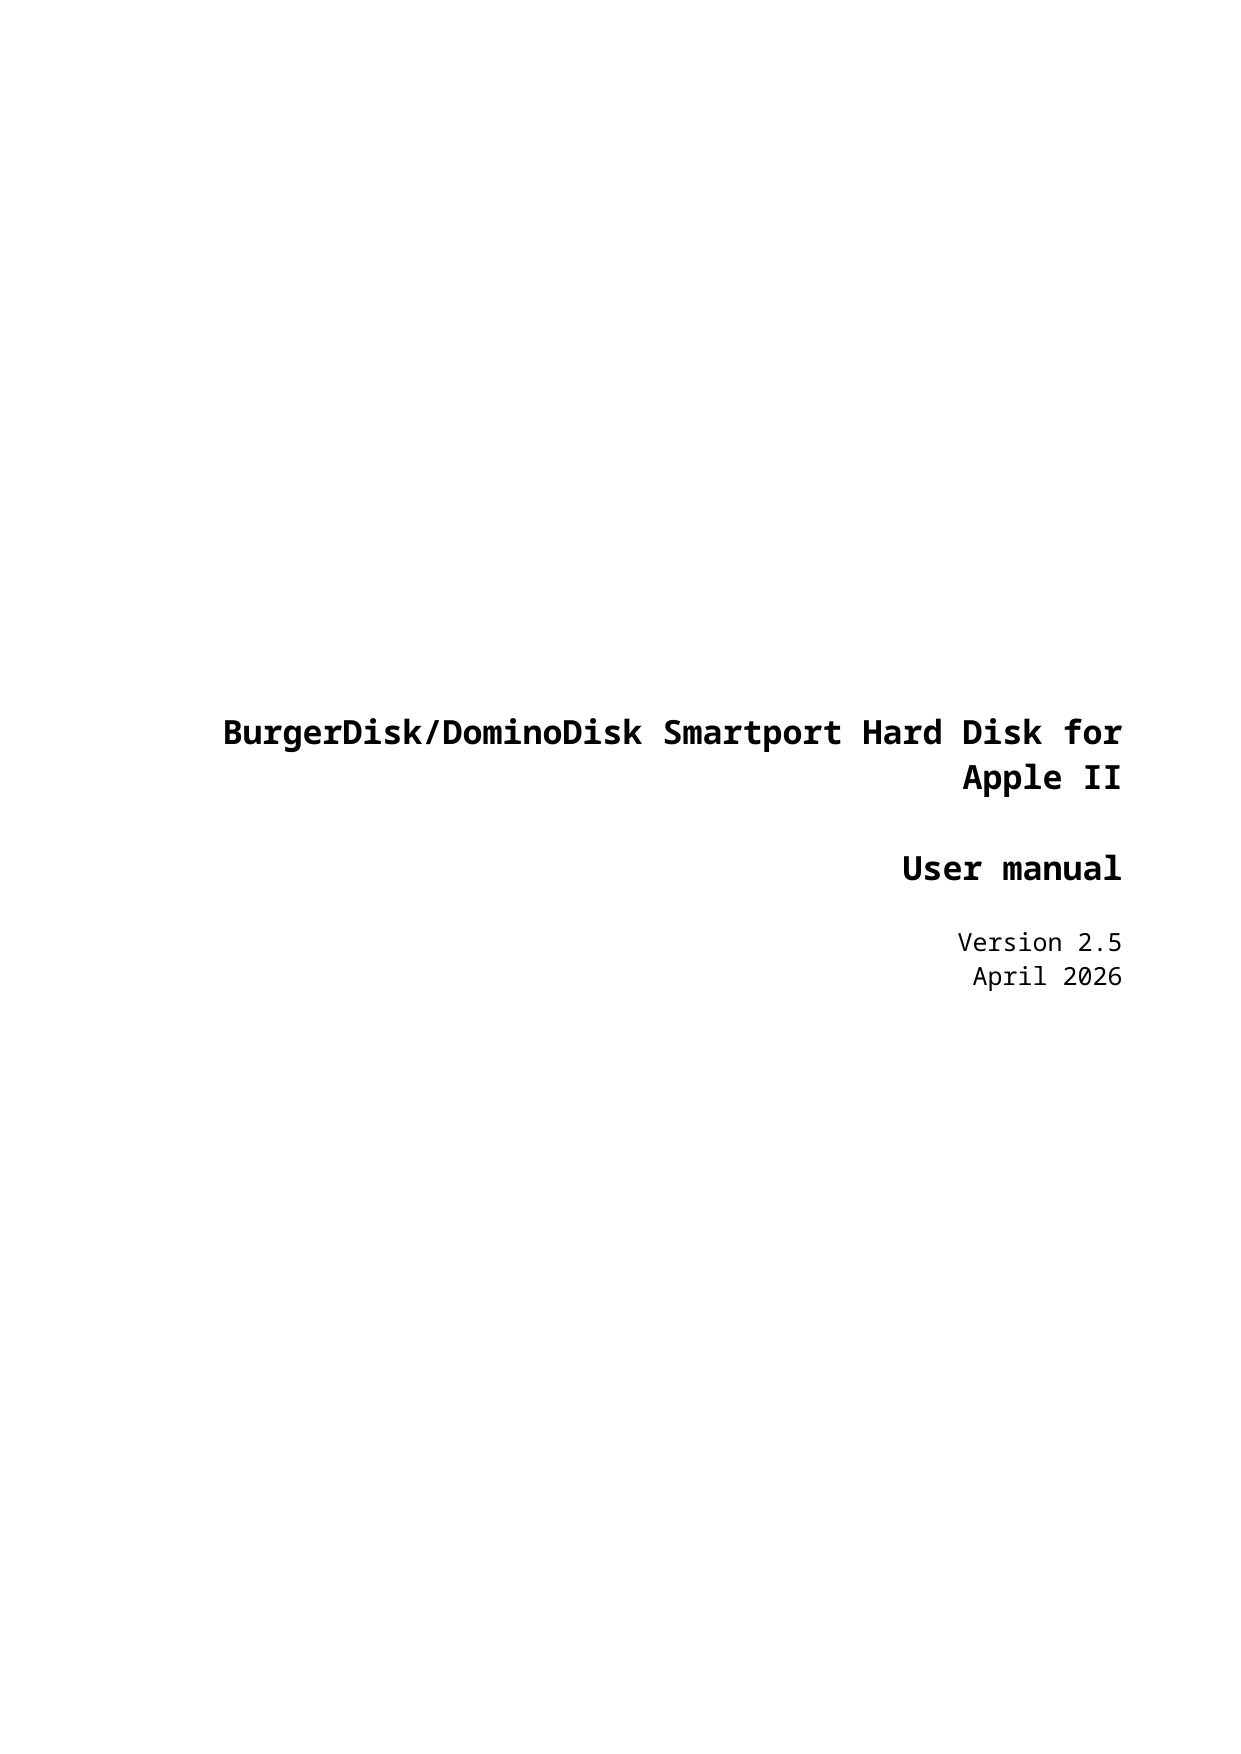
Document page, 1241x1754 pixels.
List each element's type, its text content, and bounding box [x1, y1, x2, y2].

text April 2026 [118, 958, 1122, 992]
text BurgerDisk/DominoDisk Smartport Hard Disk for Apple II [118, 708, 1122, 799]
text Version 2.5 [118, 924, 1122, 958]
text User manual [118, 845, 1122, 890]
